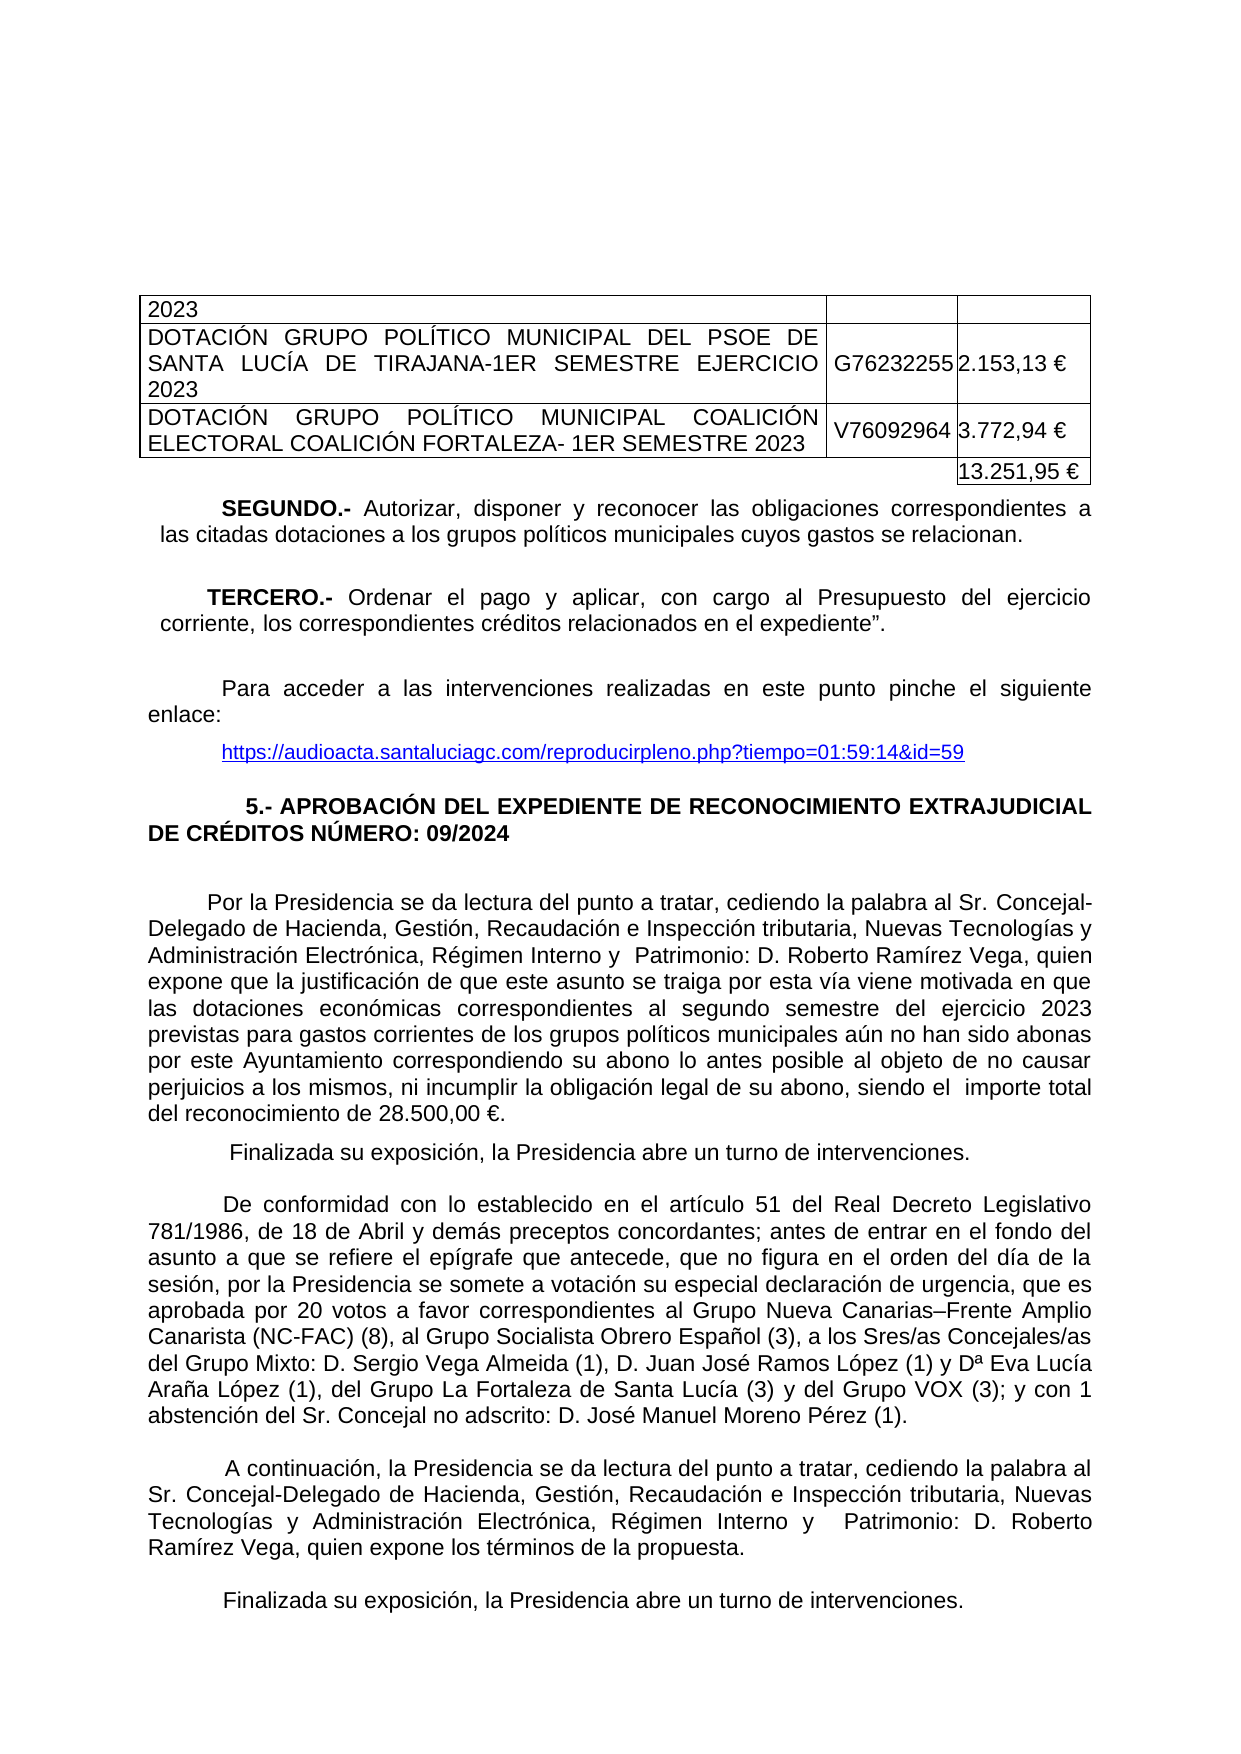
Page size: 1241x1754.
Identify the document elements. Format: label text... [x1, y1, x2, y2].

table_cell 13.251,95 € [958, 458, 1090, 484]
table_cell [826, 458, 957, 484]
table_cell DOTACIÓN GRUPO POLÍTICO MUNICIPAL COALICIÓN ELECTORAL COALICIÓN FORTALEZA- 1ER SEMESTRE 2023 [141, 404, 826, 457]
table_cell 3.772,94 € [958, 404, 1090, 457]
table_cell 2.153,13 € [958, 324, 1090, 403]
table_cell V76092964 [827, 404, 957, 457]
table_cell DOTACIÓN GRUPO POLÍTICO MUNICIPAL DEL PSOE DE SANTA LUCÍA DE TIRAJANA-1ER SEMESTRE EJERCICIO 2023 [141, 324, 826, 403]
text A continuación, la Presidencia se da lectura del punto a tratar, cediendo la palabra al Sr. Concejal-Delegado de Hacienda, Gestión, Recaudación e Inspección tributaria, Nuevas Tecnologías y Administración Electrónica, Régimen Interno y Patrimonio: D. Roberto Ramírez Vega, quien expone los términos de la propuesta. [148, 1455, 1092, 1560]
table_cell [827, 296, 957, 323]
text Finalizada su exposición, la Presidencia abre un turno de intervenciones. [148, 1587, 1092, 1613]
text Finalizada su exposición, la Presidencia abre un turno de intervenciones. [148, 1139, 1092, 1165]
table_cell [958, 296, 1090, 323]
table_cell 2023 [141, 296, 826, 323]
table_cell [140, 458, 826, 484]
text TERCERO.- Ordenar el pago y aplicar, con cargo al Presupuesto del ejercicio corriente, los correspondientes créditos relacionados en el expediente”. [160, 583, 1091, 636]
text SEGUNDO.- Autorizar, disponer y reconocer las obligaciones correspondientes a las citadas dotaciones a los grupos políticos municipales cuyos gastos se relacionan. [160, 495, 1091, 547]
table_cell G76232255 [827, 324, 957, 403]
text Por la Presidencia se da lectura del punto a tratar, cediendo la palabra al Sr. Concejal-Delegado de Hacienda, Gestión, Recaudación e Inspección tributaria, Nuevas Tecnologías y Administración Electrónica, Régimen Interno y Patrimonio: D. Roberto Ramírez Vega, quien expone que la justificación de que este asunto se traiga por esta vía viene motivada en que las dotaciones económicas correspondientes al segundo semestre del ejercicio 2023 previstas para gastos corrientes de los grupos políticos municipales aún no han sido abonas por este Ayuntamiento correspondiendo su abono lo antes posible al objeto de no causar perjuicios a los mismos, ni incumplir la obligación legal de su abono, siendo el importe total del reconocimiento de 28.500,00 €. [148, 889, 1092, 1126]
text De conformidad con lo establecido en el artículo 51 del Real Decreto Legislativo 781/1986, de 18 de Abril y demás preceptos concordantes; antes de entrar en el fondo del asunto a que se refiere el epígrafe que antecede, que no figura en el orden del día de la sesión, por la Presidencia se somete a votación su especial declaración de urgencia, que es aprobada por 20 votos a favor correspondientes al Grupo Nueva Canarias–Frente Amplio Canarista (NC-FAC) (8), al Grupo Socialista Obrero Español (3), a los Sres/as Concejales/as del Grupo Mixto: D. Sergio Vega Almeida (1), D. Juan José Ramos López (1) y Dª Eva Lucía Araña López (1), del Grupo La Fortaleza de Santa Lucía (3) y del Grupo VOX (3); y con 1 abstención del Sr. Concejal no adscrito: D. José Manuel Moreno Pérez (1). [148, 1191, 1092, 1429]
text https://audioacta.santaluciagc.com/reproducirpleno.php?tiempo=01:59:14&id=59 [148, 740, 1092, 764]
text Para acceder a las intervenciones realizadas en este punto pinche el siguiente enlace: [148, 675, 1092, 728]
list 5.- APROBACIÓN DEL EXPEDIENTE DE RECONOCIMIENTO EXTRAJUDICIAL DE CRÉDITOS NÚMERO: 09/2024 [148, 793, 1092, 846]
